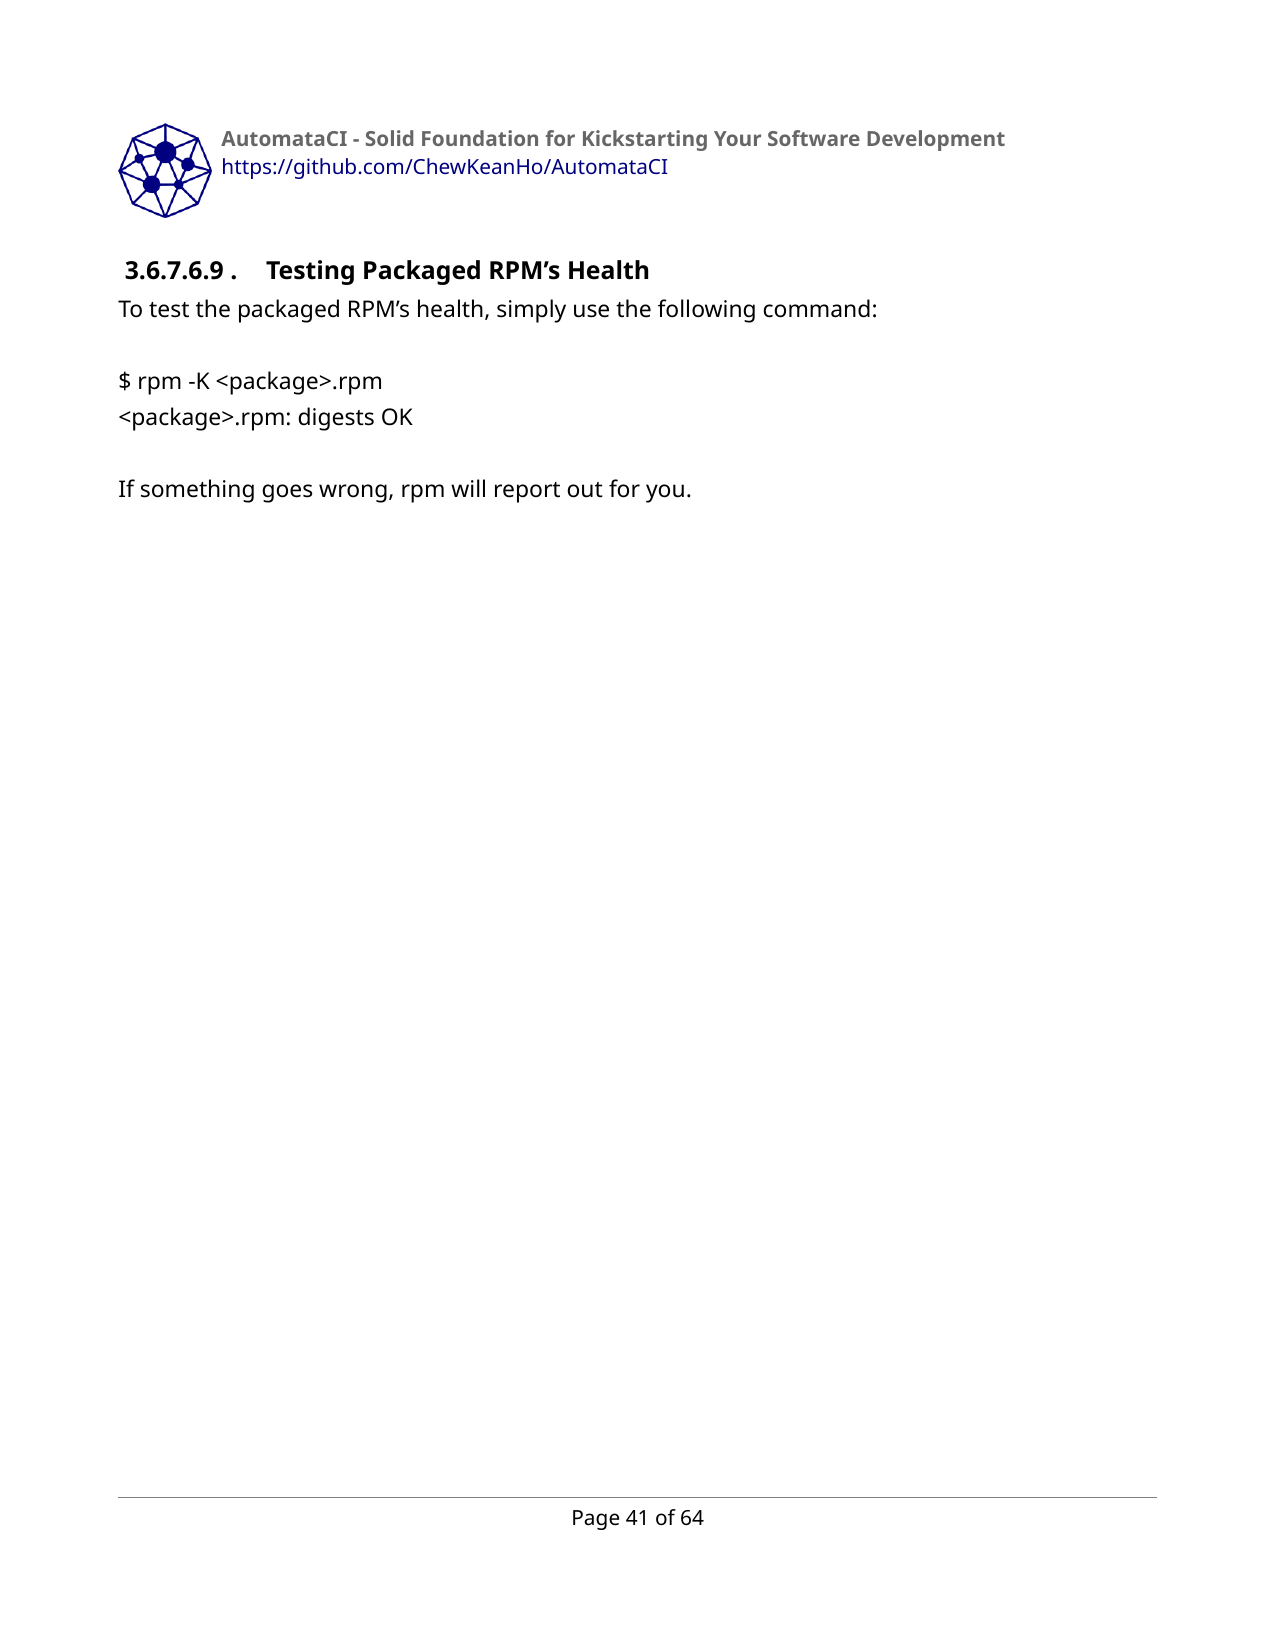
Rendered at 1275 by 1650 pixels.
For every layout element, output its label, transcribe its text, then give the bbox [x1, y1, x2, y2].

text To test the packaged RPM’s health, simply use the following command: [118, 293, 1157, 324]
text If something goes wrong, rpm will report out for you. [118, 472, 1157, 504]
text <package>.rpm: digests OK [118, 401, 1157, 432]
picture [118, 123, 212, 218]
text $ rpm -K <package>.rpm [118, 365, 1157, 396]
subtitle Testing Packaged RPM’s Health [118, 253, 1157, 287]
